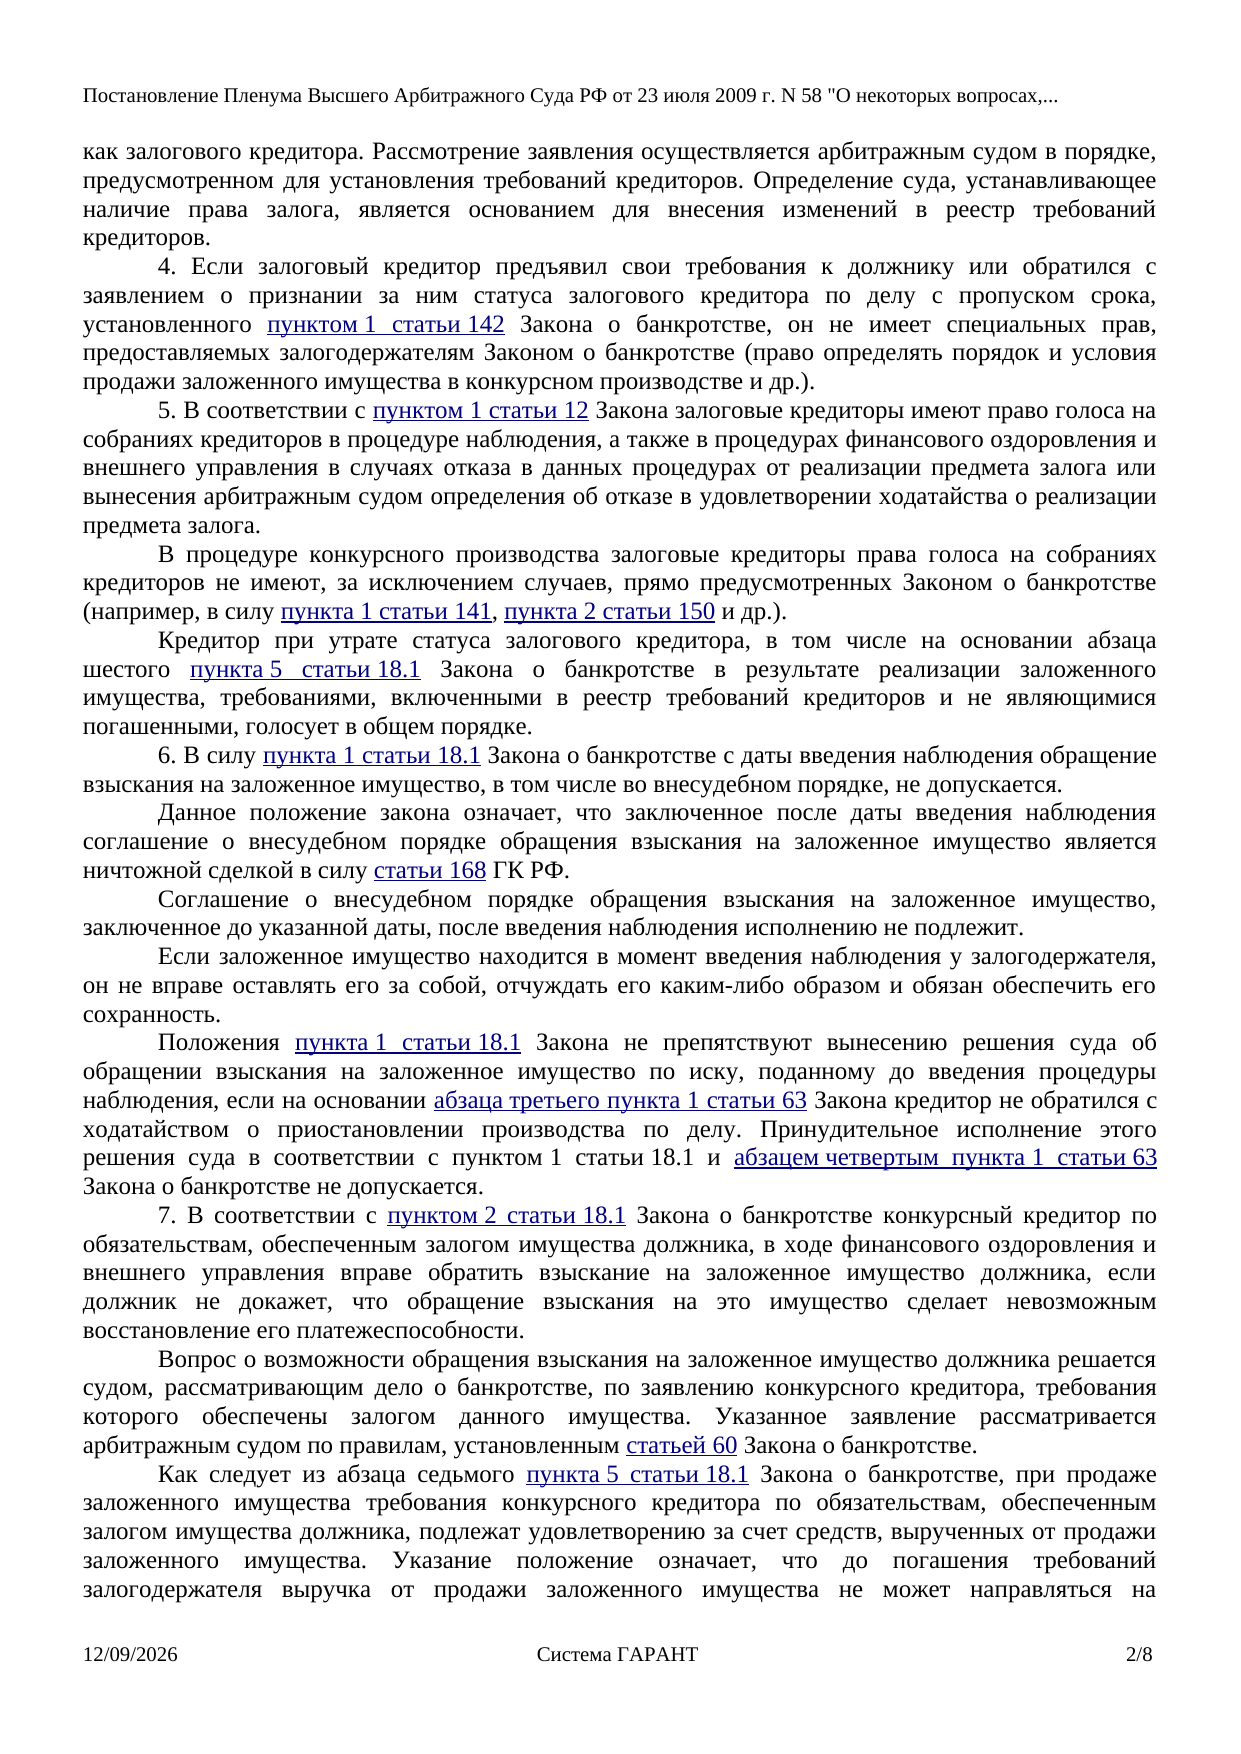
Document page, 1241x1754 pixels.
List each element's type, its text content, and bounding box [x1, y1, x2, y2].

text 6. В силу пункта 1 статьи 18.1 Закона о банкротстве с даты введения наблюдения обращение взыскания на заложенное имущество, в том числе во внесудебном порядке, не допускается. [83, 740, 1157, 797]
text как залогового кредитора. Рассмотрение заявления осуществляется арбитражным судом в порядке, предусмотренном для установления требований кредиторов. Определение суда, устанавливающее наличие права залога, является основанием для внесения изменений в реестр требований кредиторов. [83, 136, 1157, 251]
text 7. В соответствии с пунктом 2 статьи 18.1 Закона о банкротстве конкурсный кредитор по обязательствам, обеспеченным залогом имущества должника, в ходе финансового оздоровления и внешнего управления вправе обратить взыскание на заложенное имущество должника, если должник не докажет, что обращение взыскания на это имущество сделает невозможным восстановление его платежеспособности. [83, 1200, 1157, 1344]
text Как следует из абзаца седьмого пункта 5 статьи 18.1 Закона о банкротстве, при продаже заложенного имущества требования конкурсного кредитора по обязательствам, обеспеченным залогом имущества должника, подлежат удовлетворению за счет средств, вырученных от продажи заложенного имущества. Указание положение означает, что до погашения требований залогодержателя выручка от продажи заложенного имущества не может направляться на [83, 1459, 1157, 1602]
text 5. В соответствии с пунктом 1 статьи 12 Закона залоговые кредиторы имеют право голоса на собраниях кредиторов в процедуре наблюдения, а также в процедурах финансового оздоровления и внешнего управления в случаях отказа в данных процедурах от реализации предмета залога или вынесения арбитражным судом определения об отказе в удовлетворении ходатайства о реализации предмета залога. [83, 395, 1157, 539]
text Соглашение о внесудебном порядке обращения взыскания на заложенное имущество, заключенное до указанной даты, после введения наблюдения исполнению не подлежит. [83, 884, 1157, 941]
text Если заложенное имущество находится в момент введения наблюдения у залогодержателя, он не вправе оставлять его за собой, отчуждать его каким-либо образом и обязан обеспечить его сохранность. [83, 941, 1157, 1027]
text В процедуре конкурсного производства залоговые кредиторы права голоса на собраниях кредиторов не имеют, за исключением случаев, прямо предусмотренных Законом о банкротстве (например, в силу пункта 1 статьи 141, пункта 2 статьи 150 и др.). [83, 539, 1157, 625]
text Вопрос о возможности обращения взыскания на заложенное имущество должника решается судом, рассматривающим дело о банкротстве, по заявлению конкурсного кредитора, требования которого обеспечены залогом данного имущества. Указанное заявление рассматривается арбитражным судом по правилам, установленным статьей 60 Закона о банкротстве. [83, 1344, 1157, 1459]
text Кредитор при утрате статуса залогового кредитора, в том числе на основании абзаца шестого пункта 5 статьи 18.1 Закона о банкротстве в результате реализации заложенного имущества, требованиями, включенными в реестр требований кредиторов и не являющимися погашенными, голосует в общем порядке. [83, 625, 1157, 740]
text Положения пункта 1 статьи 18.1 Закона не препятствуют вынесению решения суда об обращении взыскания на заложенное имущество по иску, поданному до введения процедуры наблюдения, если на основании абзаца третьего пункта 1 статьи 63 Закона кредитор не обратился с ходатайством о приостановлении производства по делу. Принудительное исполнение этого решения суда в соответствии с пунктом 1 статьи 18.1 и абзацем четвертым пункта 1 статьи 63 Закона о банкротстве не допускается. [83, 1027, 1157, 1200]
text 4. Если залоговый кредитор предъявил свои требования к должнику или обратился с заявлением о признании за ним статуса залогового кредитора по делу с пропуском срока, установленного пунктом 1 статьи 142 Закона о банкротстве, он не имеет специальных прав, предоставляемых залогодержателям Законом о банкротстве (право определять порядок и условия продажи заложенного имущества в конкурсном производстве и др.). [83, 251, 1157, 395]
text Данное положение закона означает, что заключенное после даты введения наблюдения соглашение о внесудебном порядке обращения взыскания на заложенное имущество является ничтожной сделкой в силу статьи 168 ГК РФ. [83, 797, 1157, 884]
